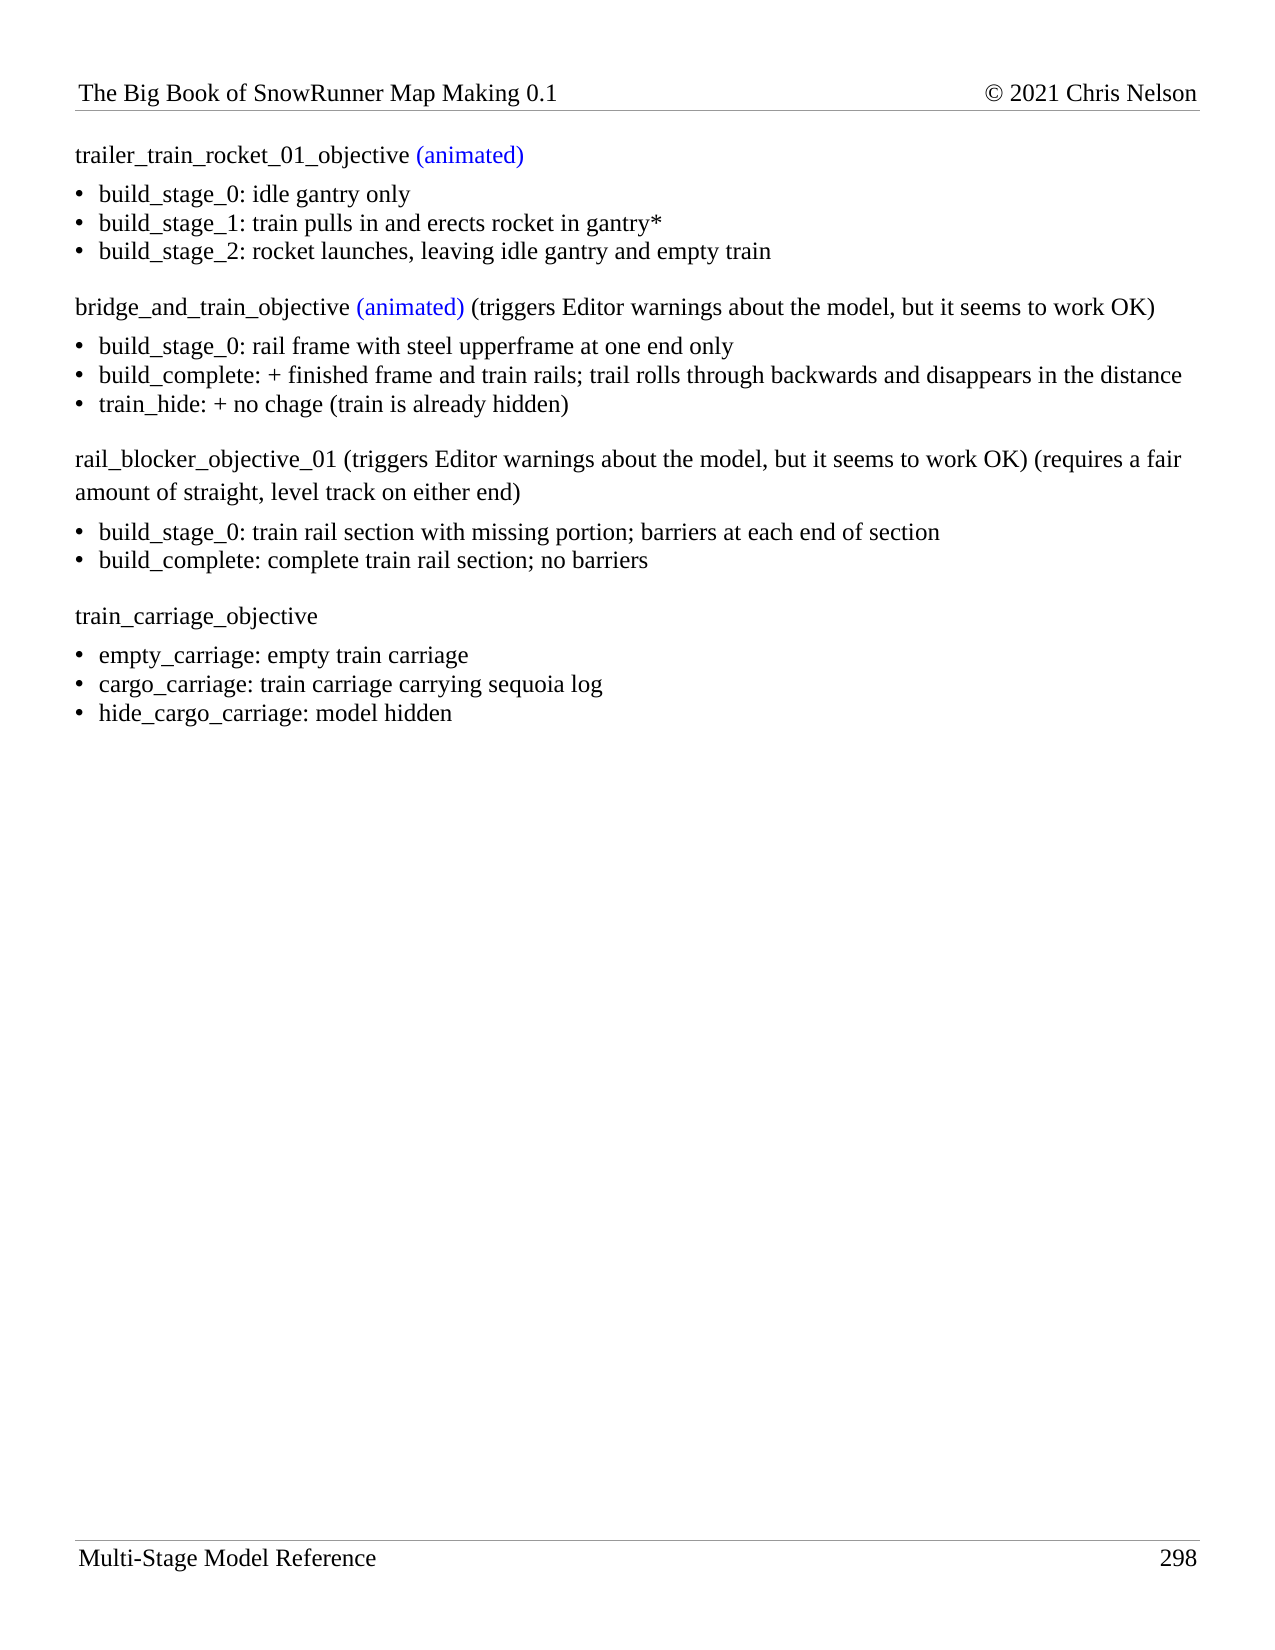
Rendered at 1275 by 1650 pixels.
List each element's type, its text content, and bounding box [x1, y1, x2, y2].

list build_stage_0: idle gantry only [75, 179, 1200, 208]
list hide_cargo_carriage: model hidden [75, 698, 1200, 726]
list train_hide: + no chage (train is already hidden) [75, 389, 1200, 417]
list cargo_carriage: train carriage carrying sequoia log [75, 669, 1200, 698]
subtitle trailer_train_rocket_01_objective (animated) [75, 140, 1200, 169]
list empty_carriage: empty train carriage [75, 640, 1200, 669]
list build_stage_0: rail frame with steel upperframe at one end only [75, 331, 1200, 360]
list build_stage_0: train rail section with missing portion; barriers at each end of section [75, 517, 1200, 545]
subtitle bridge_and_train_objective (animated) (triggers Editor warnings about the model, but it seems to work OK) [75, 292, 1200, 321]
list build_stage_1: train pulls in and erects rocket in gantry* [75, 208, 1200, 236]
list build_stage_2: rocket launches, leaving idle gantry and empty train [75, 236, 1200, 265]
subtitle train_carriage_objective [75, 601, 1200, 630]
list build_complete: complete train rail section; no barriers [75, 545, 1200, 574]
list build_complete: + finished frame and train rails; trail rolls through backwards and disappears in the distance [75, 360, 1200, 389]
subtitle rail_blocker_objective_01 (triggers Editor warnings about the model, but it seems to work OK) (requires a fair amount of straight, level track on either end) [75, 444, 1200, 506]
